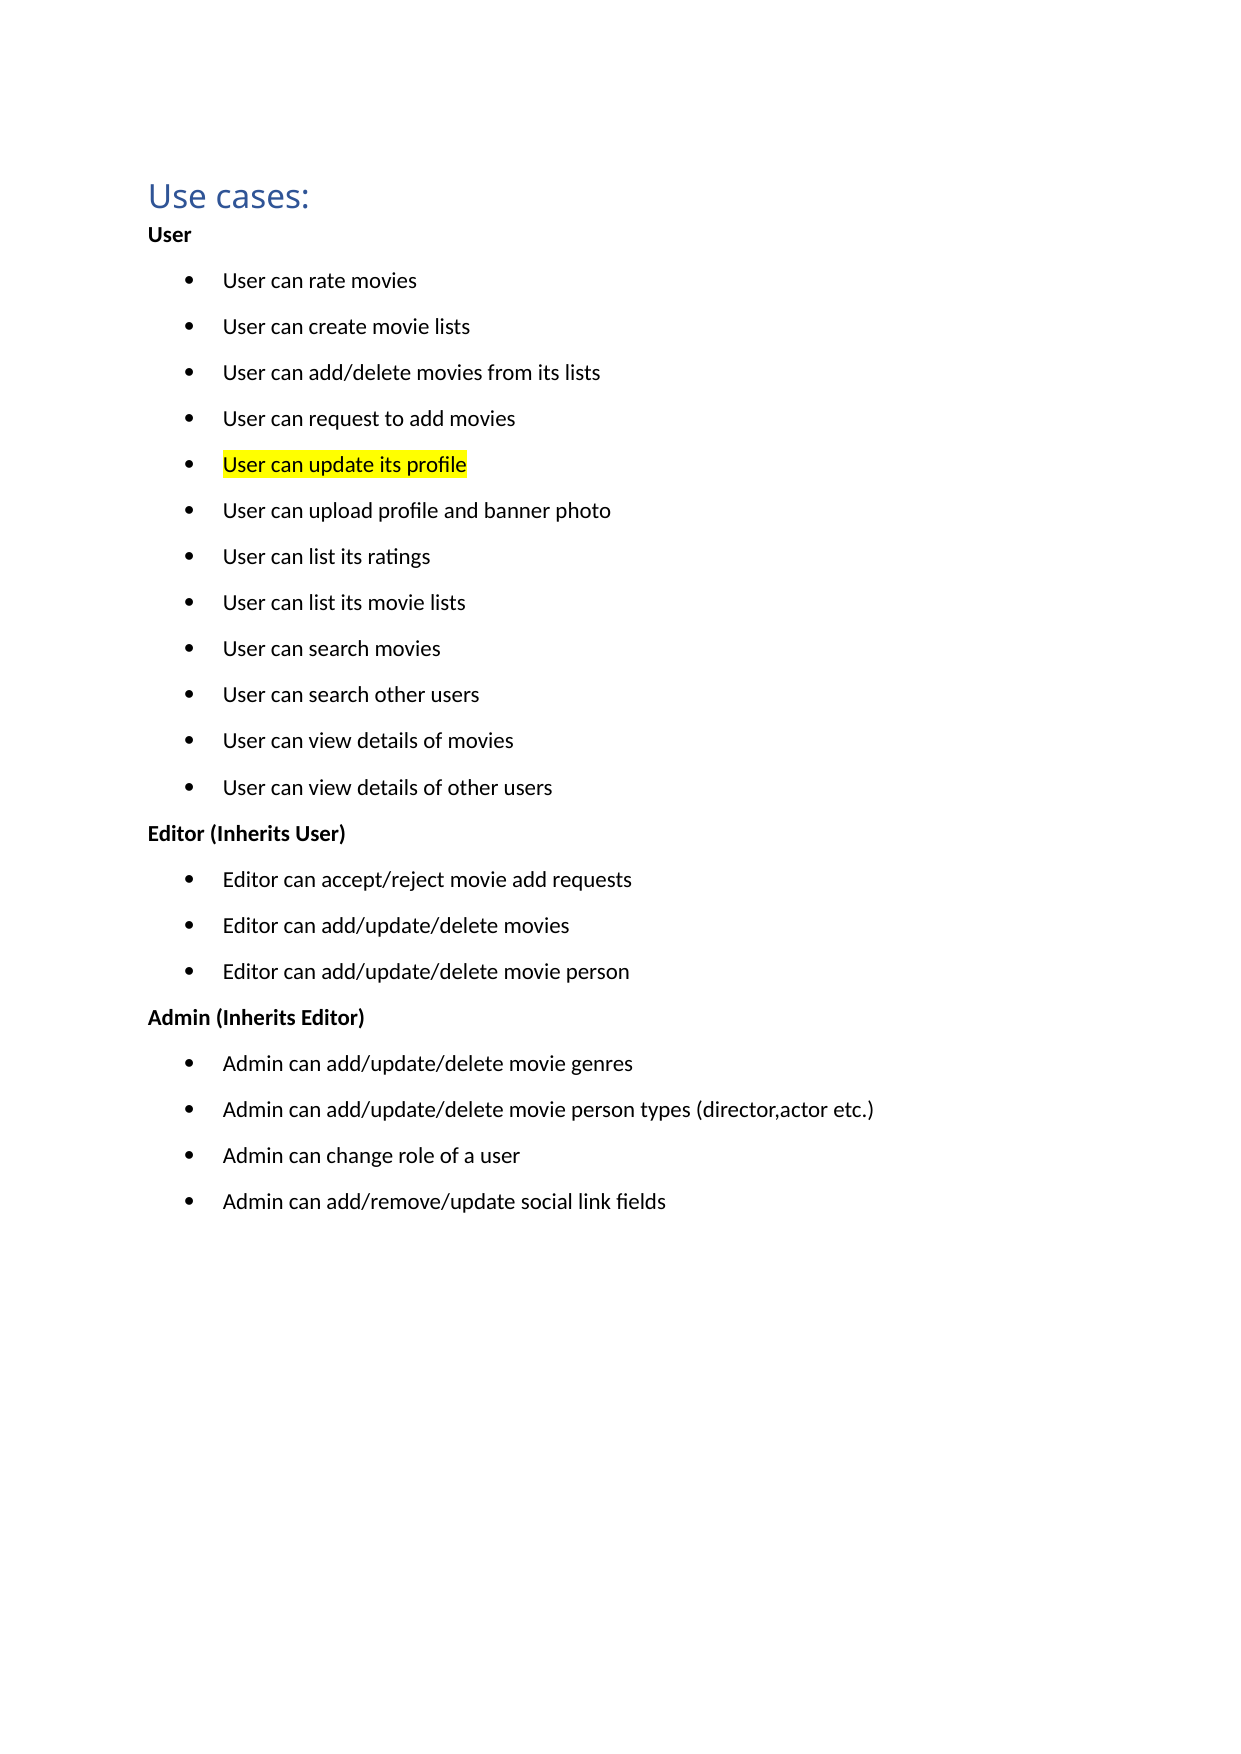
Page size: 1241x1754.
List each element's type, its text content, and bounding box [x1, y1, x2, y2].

list User can list its movie lists [185, 588, 1093, 617]
list User can list its ratings [185, 542, 1093, 571]
list User can upload profile and banner photo [185, 496, 1093, 524]
list User can add/delete movies from its lists [185, 358, 1093, 386]
list Admin can add/remove/update social link fields [185, 1187, 1093, 1215]
list Admin can add/update/delete movie person types (director,actor etc.) [185, 1095, 1093, 1123]
list User can view details of other users [185, 773, 1093, 801]
subtitle Use cases: [148, 173, 1093, 218]
list Editor can accept/reject movie add requests [185, 865, 1093, 893]
list Admin can add/update/delete movie genres [185, 1049, 1093, 1077]
list Editor can add/update/delete movie person [185, 957, 1093, 985]
list User can create movie lists [185, 312, 1093, 340]
list Editor can add/update/delete movies [185, 911, 1093, 939]
text User [148, 220, 1093, 248]
list User can search other users [185, 681, 1093, 709]
text Admin (Inherits Editor) [148, 1003, 1093, 1031]
list User can view details of movies [185, 727, 1093, 755]
list User can search movies [185, 634, 1093, 663]
list User can update its profile [185, 450, 1093, 478]
list User can rate movies [185, 266, 1093, 294]
list Admin can change role of a user [185, 1141, 1093, 1169]
text Editor (Inherits User) [148, 819, 1093, 847]
list User can request to add movies [185, 404, 1093, 432]
